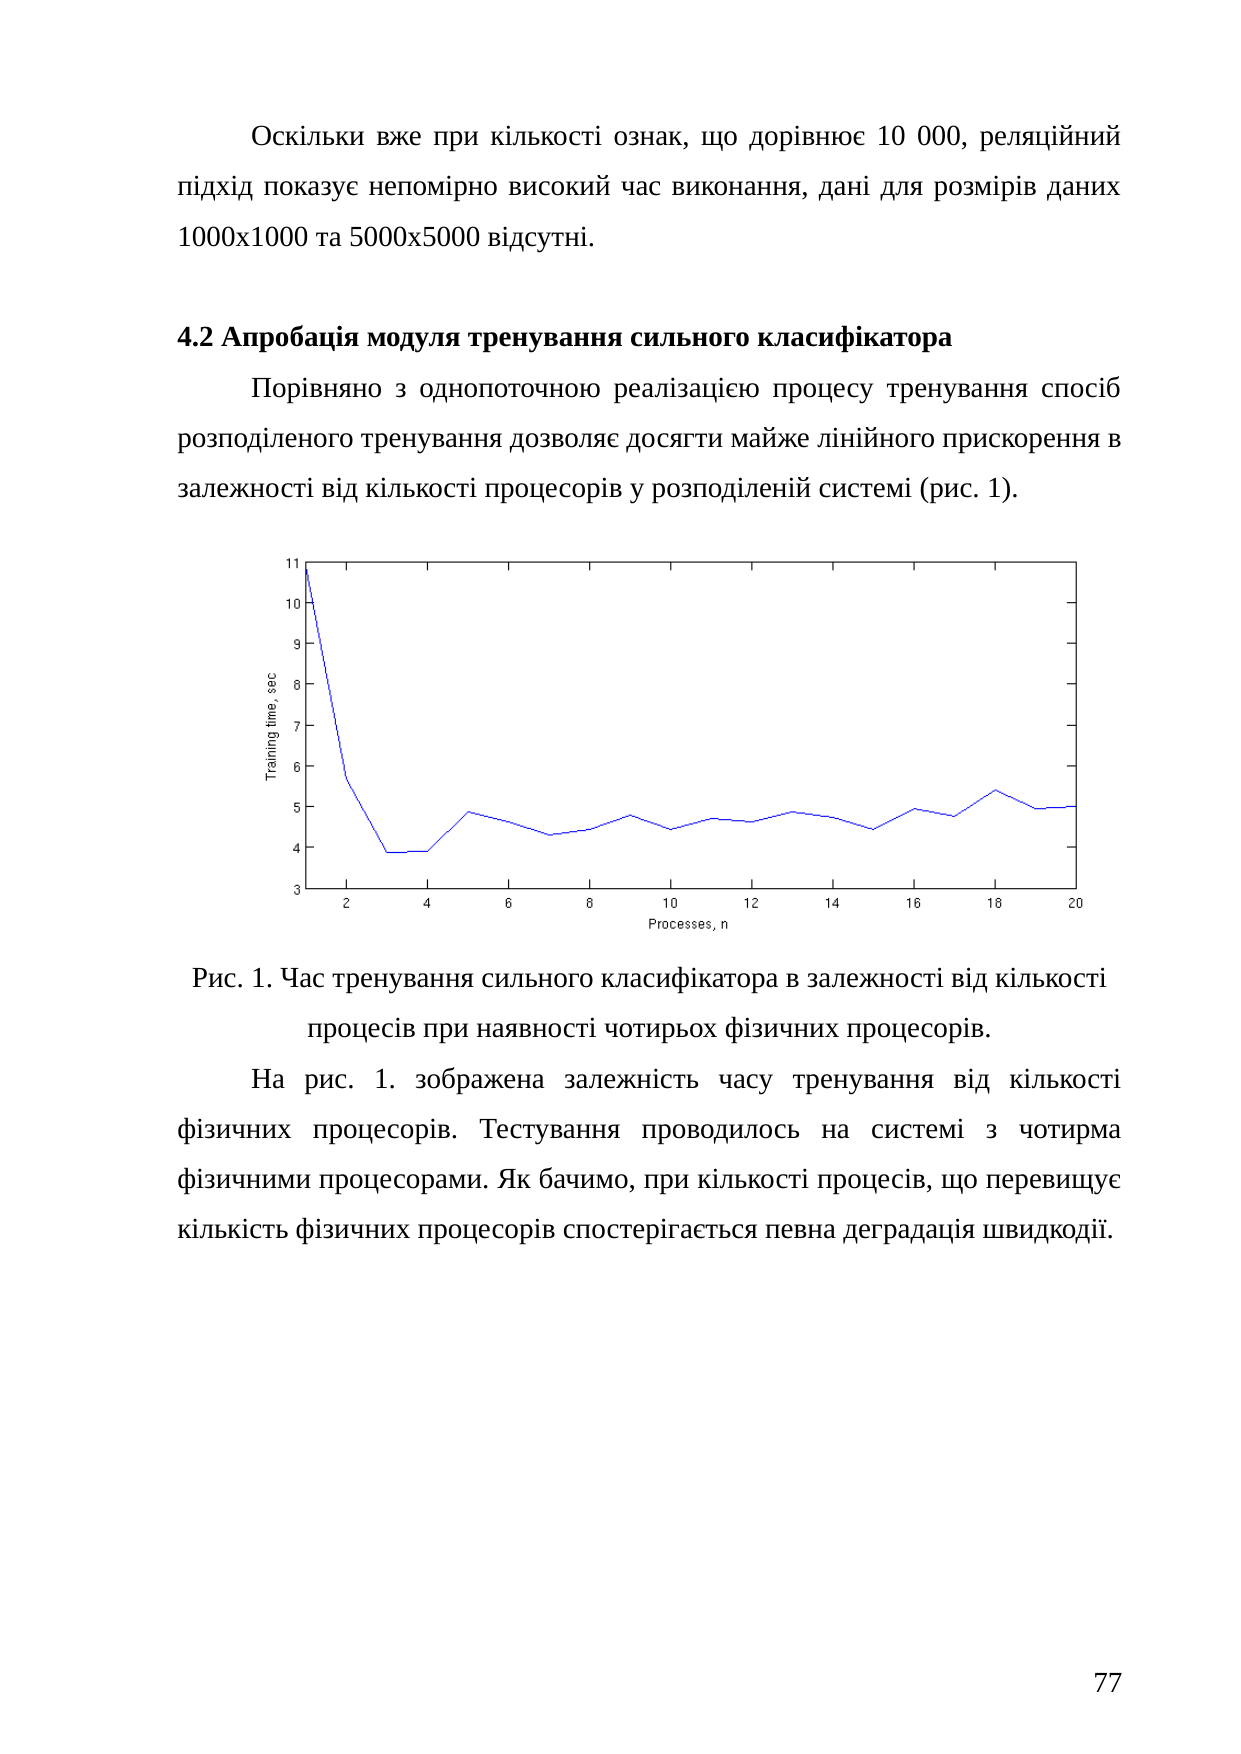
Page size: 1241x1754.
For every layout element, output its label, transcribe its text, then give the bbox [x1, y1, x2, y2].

text Рис. 1. Час тренування сильного класифікатора в залежності від кількості процесів при наявності чотирьох фізичних процесорів. [177, 960, 1122, 1044]
picture [176, 532, 1170, 932]
text Порівняно з однопоточною реалізацією процесу тренування спосіб розподіленого тренування дозволяє досягти майже лінійного прискорення в залежності від кількості процесорів у розподіленій системі (рис. 1). [177, 370, 1122, 504]
text Оскільки вже при кількості ознак, що дорівнює 10 000, реляційний підхід показує непомірно високий час виконання, дані для розмірів даних 1000x1000 та 5000x5000 відсутні. [177, 118, 1122, 252]
subtitle 4.2 Апробація модуля тренування сильного класифікатора [177, 319, 1122, 353]
text На рис. 1. зображена залежність часу тренування від кількості фізичних процесорів. Тестування проводилось на системі з чотирма фізичними процесорами. Як бачимо, при кількості процесів, що перевищує кількість фізичних процесорів спостерігається певна деградація швидкодії. [177, 1061, 1122, 1245]
